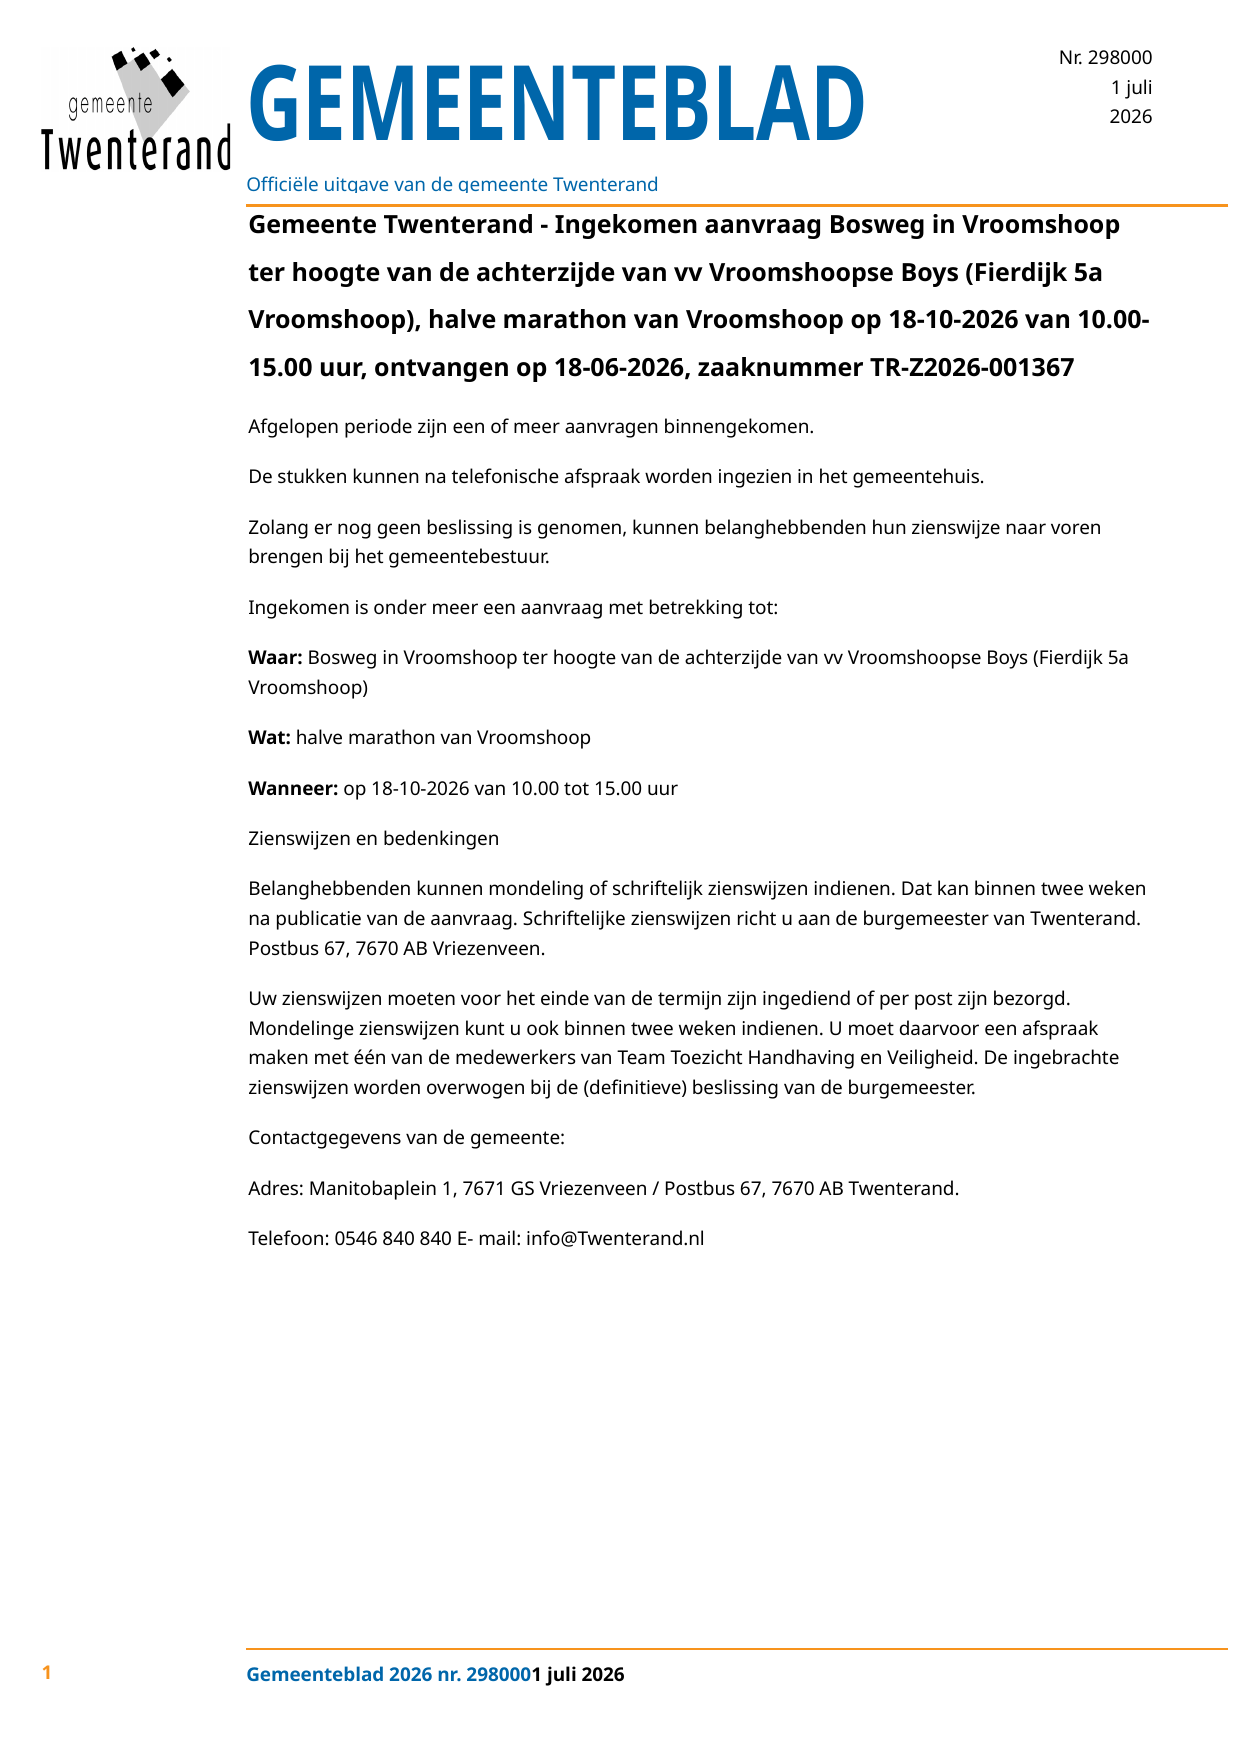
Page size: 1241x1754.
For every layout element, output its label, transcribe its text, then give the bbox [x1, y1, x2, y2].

text Waar: Bosweg in Vroomshoop ter hoogte van de achterzijde van vv Vroomshoopse Boys (Fierdijk 5a Vroomshoop) [248, 644, 1152, 700]
text Gemeente Twenterand - Ingekomen aanvraag Bosweg in Vroomshoop ter hoogte van de achterzijde van vv Vroomshoopse Boys (Fierdijk 5a Vroomshoop), halve marathon van Vroomshoop op 18-10-2026 van 10.00-15.00 uur, ontvangen op 18-06-2026, zaaknummer TR-Z2026-001367 [248, 207, 1152, 384]
text Zolang er nog geen beslissing is genomen, kunnen belanghebbenden hun zienswijze naar voren brengen bij het gemeentebestuur. [248, 514, 1152, 569]
text Contactgegevens van de gemeente: [248, 1124, 1152, 1150]
picture [41, 47, 231, 172]
text Zienswijzen en bedenkingen [248, 825, 1152, 851]
text Belanghebbenden kunnen mondeling of schriftelijk zienswijzen indienen. Dat kan binnen twee weken na publicatie van de aanvraag. Schriftelijke zienswijzen richt u aan de burgemeester van Twenterand. Postbus 67, 7670 AB Vriezenveen. [248, 876, 1152, 961]
text Afgelopen periode zijn een of meer aanvragen binnengekomen. [248, 413, 1152, 439]
text Wanneer: op 18-10-2026 van 10.00 tot 15.00 uur [248, 775, 1152, 801]
text De stukken kunnen na telefonische afspraak worden ingezien in het gemeentehuis. [248, 463, 1152, 489]
text Telefoon: 0546 840 840 E- mail: info@Twenterand.nl [248, 1225, 1152, 1251]
text Ingekomen is onder meer een aanvraag met betrekking tot: [248, 594, 1152, 620]
text Adres: Manitobaplein 1, 7671 GS Vriezenveen / Postbus 67, 7670 AB Twenterand. [248, 1175, 1152, 1201]
text Wat: halve marathon van Vroomshoop [248, 724, 1152, 750]
text Uw zienswijzen moeten voor het einde van de termijn zijn ingediend of per post zijn bezorgd. Mondelinge zienswijzen kunt u ook binnen twee weken indienen. U moet daarvoor een afspraak maken met één van de medewerkers van Team Toezicht Handhaving en Veiligheid. De ingebrachte zienswijzen worden overwogen bij de (definitieve) beslissing van de burgemeester. [248, 985, 1152, 1100]
